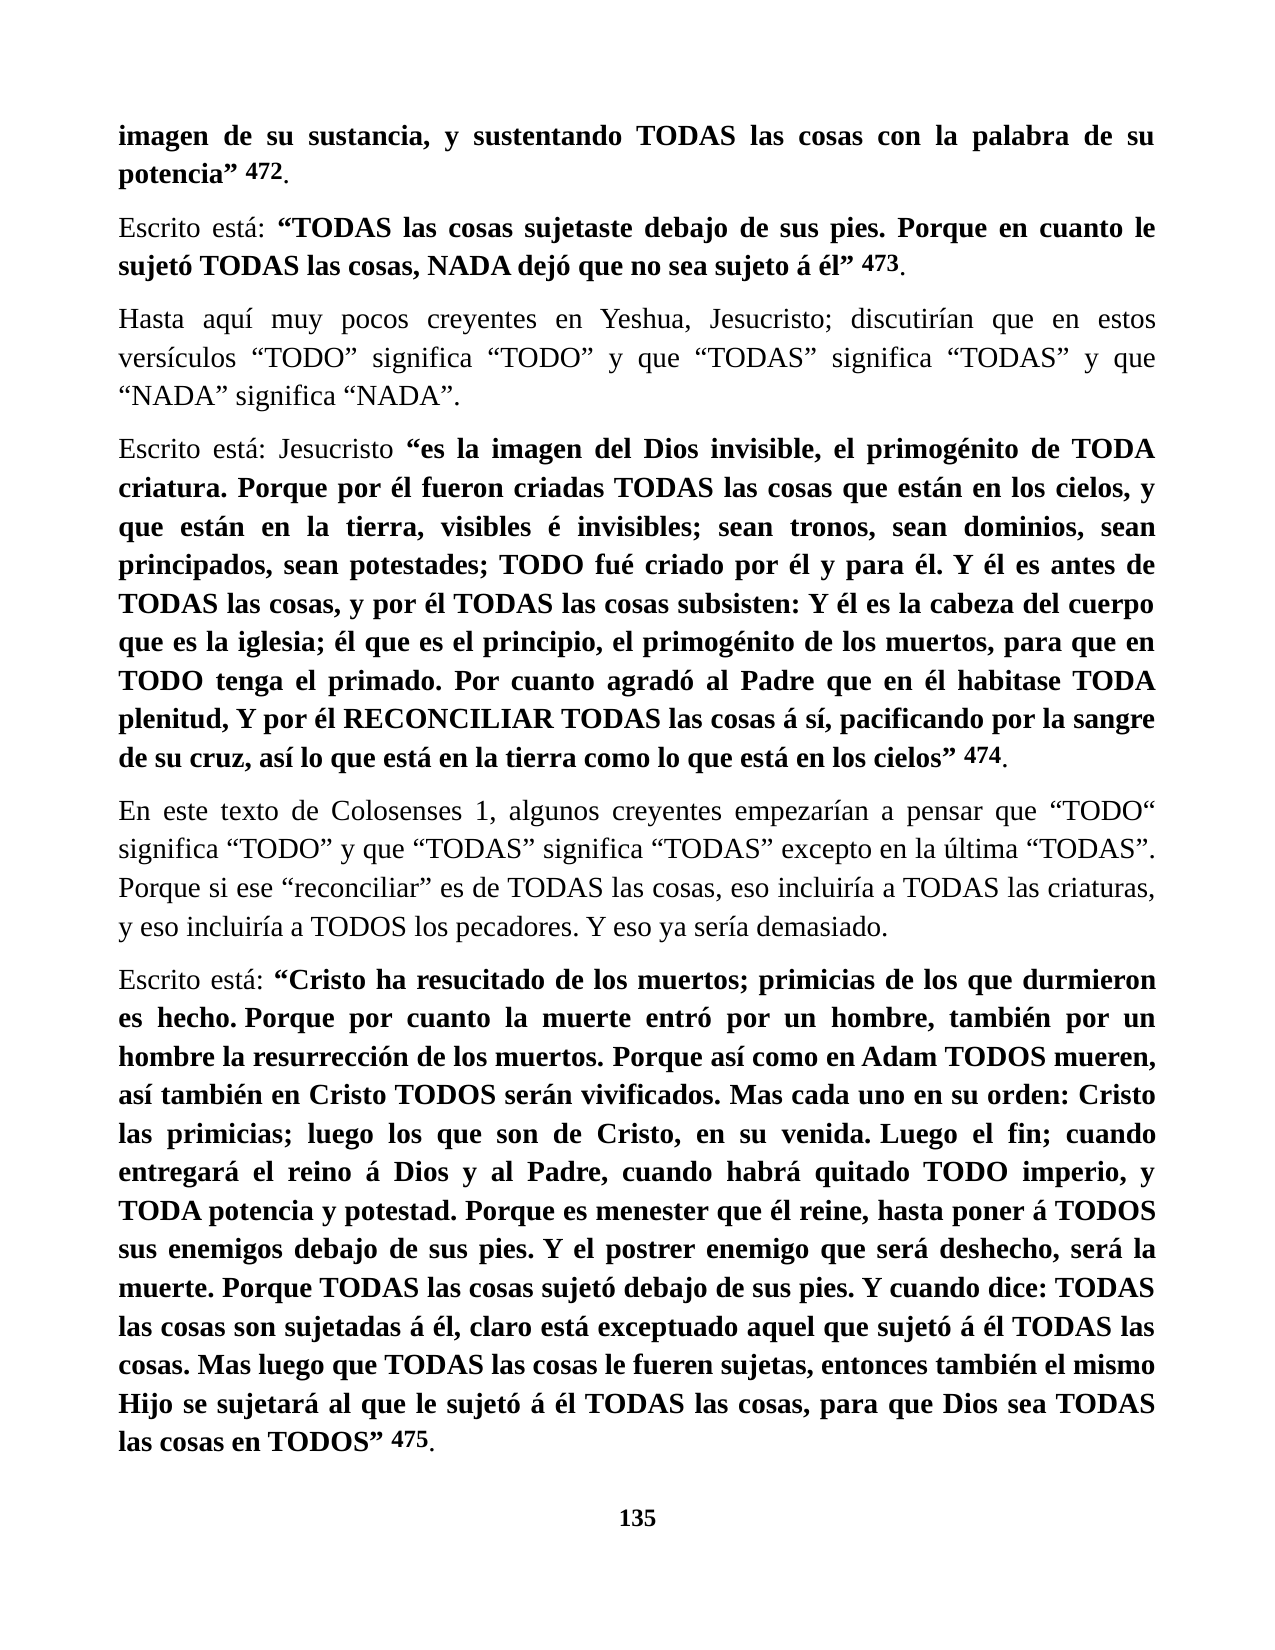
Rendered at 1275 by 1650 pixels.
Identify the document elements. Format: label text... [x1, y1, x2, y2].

text Escrito está: “TODAS las cosas sujetaste debajo de sus pies. Porque en cuanto le sujetó TODAS las cosas, NADA dejó que no sea sujeto á él” . [118, 210, 1157, 282]
text imagen de su sustancia, y sustentando TODAS las cosas con la palabra de su potencia” . [118, 118, 1157, 190]
text Escrito está: Jesucristo “es la imagen del Dios invisible, el primogénito de TODA criatura. Porque por él fueron criadas TODAS las cosas que están en los cielos, y que están en la tierra, visibles é invisibles; sean tronos, sean dominios, sean principados, sean potestades; TODO fué criado por él y para él. Y él es antes de TODAS las cosas, y por él TODAS las cosas subsisten: Y él es la cabeza del cuerpo que es la iglesia; él que es el principio, el primogénito de los muertos, para que en TODO tenga el primado. Por cuanto agradó al Padre que en él habitase TODA plenitud, Y por él RECONCILIAR TODAS las cosas á sí, pacificando por la sangre de su cruz, así lo que está en la tierra como lo que está en los cielos” . [118, 432, 1157, 773]
text Hasta aquí muy pocos creyentes en Yeshua, Jesucristo; discutirían que en estos versículos “TODO” significa “TODO” y que “TODAS” significa “TODAS” y que “NADA” significa “NADA”. [118, 301, 1157, 412]
text Escrito está: “Cristo ha resucitado de los muertos; primicias de los que durmieron es hecho. Porque por cuanto la muerte entró por un hombre, también por un hombre la resurrección de los muertos. Porque así como en Adam TODOS mueren, así también en Cristo TODOS serán vivificados. Mas cada uno en su orden: Cristo las primicias; luego los que son de Cristo, en su venida. Luego el fin; cuando entregará el reino á Dios y al Padre, cuando habrá quitado TODO imperio, y TODA potencia y potestad. Porque es menester que él reine, hasta poner á TODOS sus enemigos debajo de sus pies. Y el postrer enemigo que será deshecho, será la muerte. Porque TODAS las cosas sujetó debajo de sus pies. Y cuando dice: TODAS las cosas son sujetadas á él, claro está exceptuado aquel que sujetó á él TODAS las cosas. Mas luego que TODAS las cosas le fueren sujetas, entonces también el mismo Hijo se sujetará al que le sujetó á él TODAS las cosas, para que Dios sea TODAS las cosas en TODOS” . [118, 962, 1157, 1458]
text En este texto de Colosenses 1, algunos creyentes empezarían a pensar que “TODO“ significa “TODO” y que “TODAS” significa “TODAS” excepto en la última “TODAS”. Porque si ese “reconciliar” es de TODAS las cosas, eso incluiría a TODAS las criaturas, y eso incluiría a TODOS los pecadores. Y eso ya sería demasiado. [118, 793, 1157, 942]
